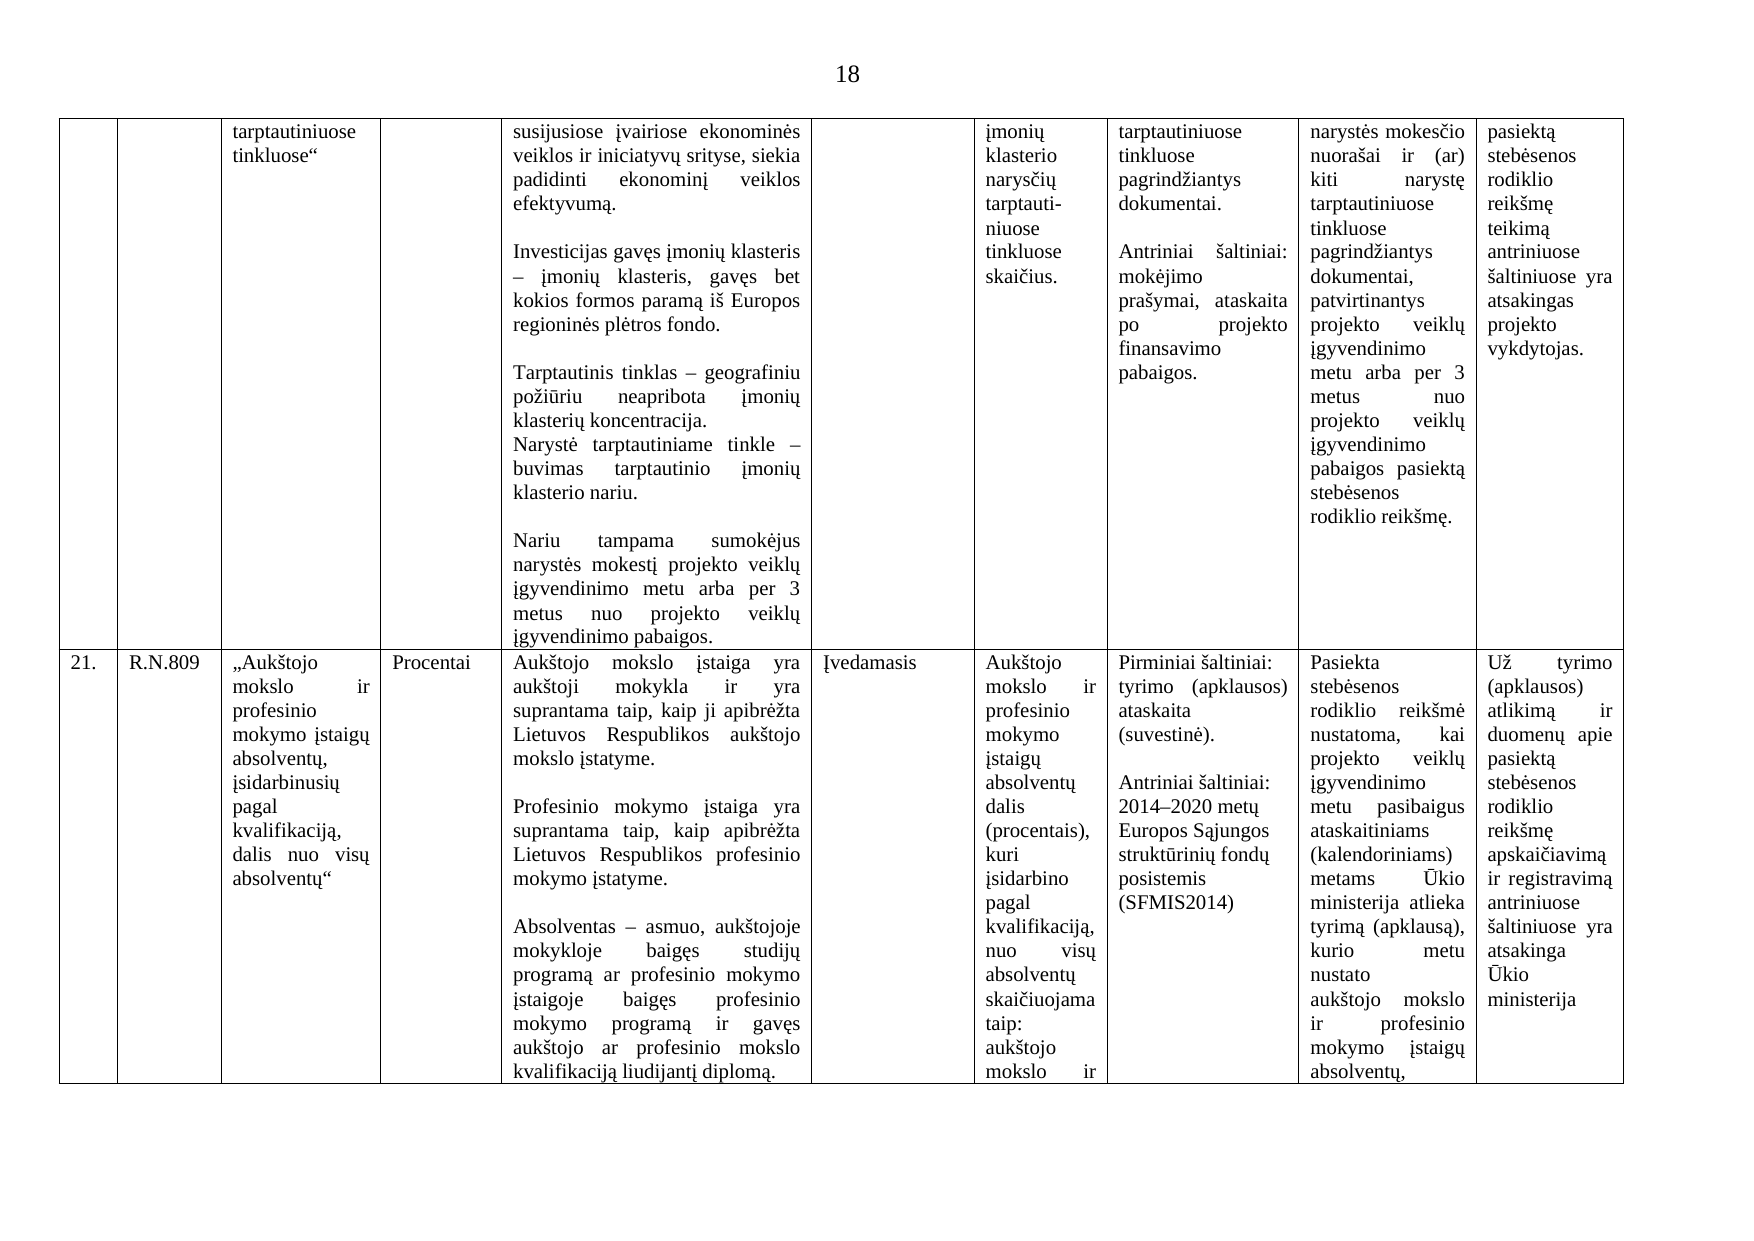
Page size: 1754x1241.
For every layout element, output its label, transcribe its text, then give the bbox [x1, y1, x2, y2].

table_cell [118, 119, 221, 648]
table_cell Už tyrimo (apklausos) atlikimą ir duomenų apie pasiektą stebėsenos rodiklio reikšmę apskaičiavimą ir registravimą antriniuose šaltiniuose yra atsakinga Ūkio ministerija [1477, 650, 1623, 1083]
table_cell R.N.809 [118, 650, 221, 1083]
table_cell [60, 119, 117, 648]
table_cell įmonių klasterio narysčių tarptauti-niuose tinkluose skaičius. [975, 119, 1107, 648]
table_cell Procentai [381, 650, 501, 1083]
table_cell Aukštojo mokslo įstaiga yra aukštoji mokykla ir yra suprantama taip, kaip ji apibrėžta Lietuvos Respublikos aukštojo mokslo įstatyme. Profesinio mokymo įstaiga yra suprantama taip, kaip apibrėžta Lietuvos Respublikos profesinio mokymo įstatyme. Absolventas – asmuo, aukštojoje mokykloje baigęs studijų programą ar profesinio mokymo įstaigoje baigęs profesinio mokymo programą ir gavęs aukštojo ar profesinio mokslo kvalifikaciją liudijantį diplomą. [502, 650, 811, 1083]
table_cell narystės mokesčio nuorašai ir (ar) kiti narystę tarptautiniuose tinkluose pagrindžiantys dokumentai, patvirtinantys projekto veiklų įgyvendinimo metu arba per 3 metus nuo projekto veiklų įgyvendinimo pabaigos pasiektą stebėsenos rodiklio reikšmę. [1299, 119, 1476, 648]
table_cell [812, 119, 974, 648]
table_cell Aukštojo mokslo ir profesinio mokymo įstaigų absolventų dalis (procentais), kuri įsidarbino pagal kvalifikaciją, nuo visų absolventų skaičiuojama taip: aukštojo mokslo ir [975, 650, 1107, 1083]
table_cell Pasiekta stebėsenos rodiklio reikšmė nustatoma, kai projekto veiklų įgyvendinimo metu pasibaigus ataskaitiniams (kalendoriniams) metams Ūkio ministerija atlieka tyrimą (apklausą), kurio metu nustato aukštojo mokslo ir profesinio mokymo įstaigų absolventų, [1299, 650, 1476, 1083]
table_cell Įvedamasis [812, 650, 974, 1083]
table_cell [381, 119, 501, 648]
table_cell susijusiose įvairiose ekonominės veiklos ir iniciatyvų srityse, siekia padidinti ekonominį veiklos efektyvumą. Investicijas gavęs įmonių klasteris – įmonių klasteris, gavęs bet kokios formos paramą iš Europos regioninės plėtros fondo. Tarptautinis tinklas – geografiniu požiūriu neapribota įmonių klasterių koncentracija. Narystė tarptautiniame tinkle – buvimas tarptautinio įmonių klasterio nariu. Nariu tampama sumokėjus narystės mokestį projekto veiklų įgyvendinimo metu arba per 3 metus nuo projekto veiklų įgyvendinimo pabaigos. [502, 119, 811, 648]
table_cell pasiektą stebėsenos rodiklio reikšmę teikimą antriniuose šaltiniuose yra atsakingas projekto vykdytojas. [1477, 119, 1623, 648]
table_cell Pirminiai šaltiniai: tyrimo (apklausos) ataskaita (suvestinė). Antriniai šaltiniai: 2014–2020 metų Europos Sąjungos struktūrinių fondų posistemis (SFMIS2014) [1108, 650, 1298, 1083]
table_cell „Aukštojo mokslo ir profesinio mokymo įstaigų absolventų, įsidarbinusių pagal kvalifikaciją, dalis nuo visų absolventų“ [222, 650, 380, 1083]
table_cell tarptautiniuose tinkluose“ [222, 119, 380, 648]
table_cell tarptautiniuose tinkluose pagrindžiantys dokumentai. Antriniai šaltiniai: mokėjimo prašymai, ataskaita po projekto finansavimo pabaigos. [1108, 119, 1298, 648]
table_cell 21. [60, 650, 117, 1083]
